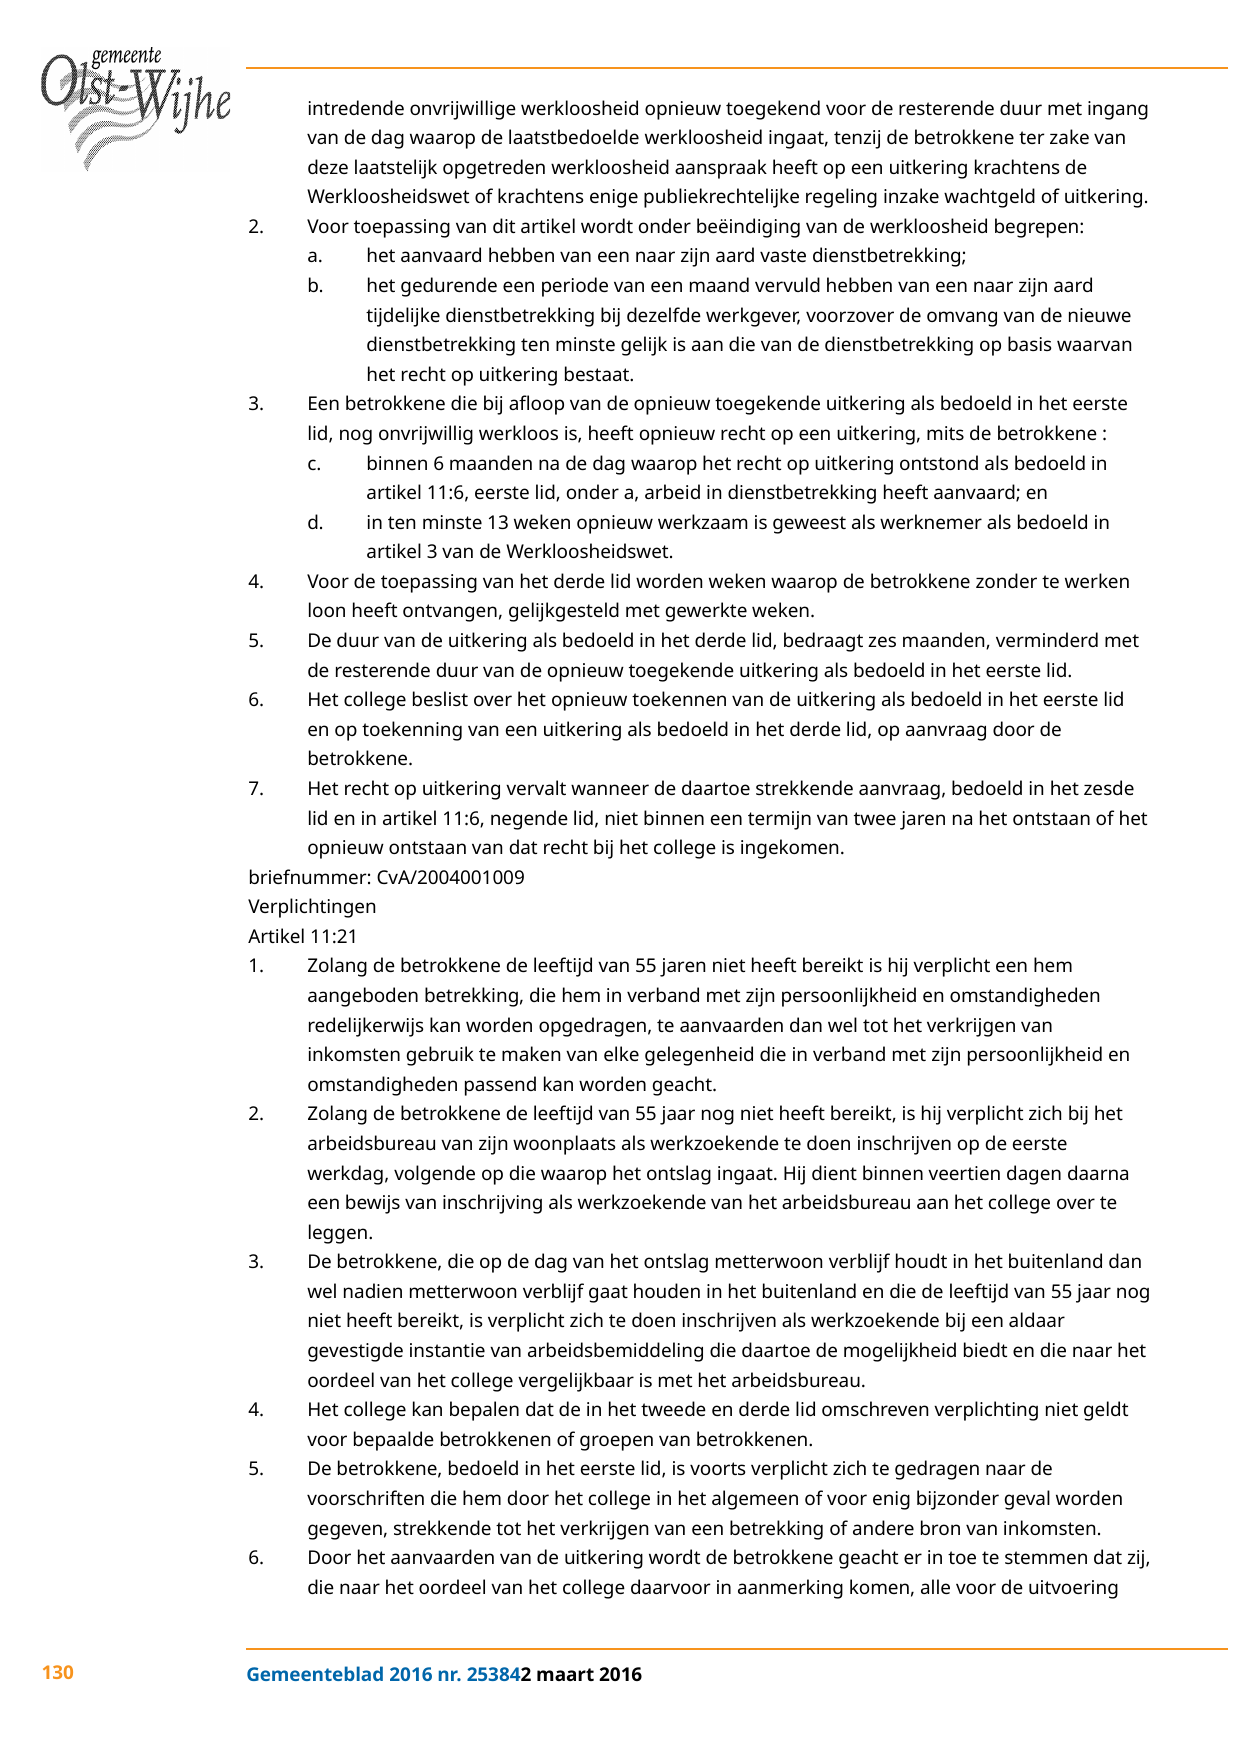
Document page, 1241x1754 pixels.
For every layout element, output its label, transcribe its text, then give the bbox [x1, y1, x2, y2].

list Een betrokkene die bij afloop van de opnieuw toegekende uitkering als bedoeld in het eerste lid, nog onvrijwillig werkloos is, heeft opnieuw recht op een uitkering, mits de betrokkene : [248, 391, 1152, 446]
list De betrokkene, bedoeld in het eerste lid, is voorts verplicht zich te gedragen naar de voorschriften die hem door het college in het algemeen of voor enig bijzonder geval worden gegeven, strekkende tot het verkrijgen van een betrekking of andere bron van inkomsten. [248, 1456, 1152, 1541]
list Het recht op uitkering vervalt wanneer de daartoe strekkende aanvraag, bedoeld in het zesde lid en in artikel 11:6, negende lid, niet binnen een termijn van twee jaren na het ontstaan of het opnieuw ontstaan van dat recht bij het college is ingekomen. [248, 775, 1152, 860]
list Zolang de betrokkene de leeftijd van 55 jaar nog niet heeft bereikt, is hij verplicht zich bij het arbeidsbureau van zijn woonplaats als werkzoekende te doen inschrijven op de eerste werkdag, volgende op die waarop het ontslag ingaat. Hij dient binnen veertien dagen daarna een bewijs van inschrijving als werkzoekende van het arbeidsbureau aan het college over te leggen. [248, 1101, 1152, 1245]
list De betrokkene, die op de dag van het ontslag metterwoon verblijf houdt in het buitenland dan wel nadien metterwoon verblijf gaat houden in het buitenland en die de leeftijd van 55 jaar nog niet heeft bereikt, is verplicht zich te doen inschrijven als werkzoekende bij een aldaar gevestigde instantie van arbeidsbemiddeling die daartoe de mogelijkheid biedt en die naar het oordeel van het college vergelijkbaar is met het arbeidsbureau. [248, 1248, 1152, 1393]
list De duur van de uitkering als bedoeld in het derde lid, bedraagt zes maanden, verminderd met de resterende duur van de opnieuw toegekende uitkering als bedoeld in het eerste lid. [248, 627, 1152, 683]
list Het college beslist over het opnieuw toekennen van de uitkering als bedoeld in het eerste lid en op toekenning van een uitkering als bedoeld in het derde lid, op aanvraag door de betrokkene. [248, 686, 1152, 771]
list het gedurende een periode van een maand vervuld hebben van een naar zijn aard tijdelijke dienstbetrekking bij dezelfde werkgever, voorzover de omvang van de nieuwe dienstbetrekking ten minste gelijk is aan die van de dienstbetrekking op basis waarvan het recht op uitkering bestaat. [307, 272, 1152, 387]
picture [41, 47, 231, 172]
list het aanvaard hebben van een naar zijn aard vaste dienstbetrekking; [307, 243, 1152, 268]
list intredende onvrijwillige werkloosheid opnieuw toegekend voor de resterende duur met ingang van de dag waarop de laatstbedoelde werkloosheid ingaat, tenzij de betrokkene ter zake van deze laatstelijk opgetreden werkloosheid aanspraak heeft op een uitkering krachtens de Werkloosheidswet of krachtens enige publiekrechtelijke regeling inzake wachtgeld of uitkering. [248, 95, 1152, 209]
text Artikel 11:21 [248, 923, 1152, 949]
list Het college kan bepalen dat de in het tweede en derde lid omschreven verplichting niet geldt voor bepaalde betrokkenen of groepen van betrokkenen. [248, 1396, 1152, 1452]
list Zolang de betrokkene de leeftijd van 55 jaren niet heeft bereikt is hij verplicht een hem aangeboden betrekking, die hem in verband met zijn persoonlijkheid en omstandigheden redelijkerwijs kan worden opgedragen, te aanvaarden dan wel tot het verkrijgen van inkomsten gebruik te maken van elke gelegenheid die in verband met zijn persoonlijkheid en omstandigheden passend kan worden geacht. [248, 953, 1152, 1097]
list in ten minste 13 weken opnieuw werkzaam is geweest als werknemer als bedoeld in artikel 3 van de Werkloosheidswet. [307, 509, 1152, 564]
text briefnummer: CvA/2004001009 [248, 864, 1152, 890]
list binnen 6 maanden na de dag waarop het recht op uitkering ontstond als bedoeld in artikel 11:6, eerste lid, onder a, arbeid in dienstbetrekking heeft aanvaard; en [307, 450, 1152, 505]
list Voor de toepassing van het derde lid worden weken waarop de betrokkene zonder te werken loon heeft ontvangen, gelijkgesteld met gewerkte weken. [248, 568, 1152, 623]
text Verplichtingen [248, 893, 1152, 919]
list Door het aanvaarden van de uitkering wordt de betrokkene geacht er in toe te stemmen dat zij, die naar het oordeel van het college daarvoor in aanmerking komen, alle voor de uitvoering [248, 1544, 1152, 1600]
list Voor toepassing van dit artikel wordt onder beëindiging van de werkloosheid begrepen: [248, 213, 1152, 239]
